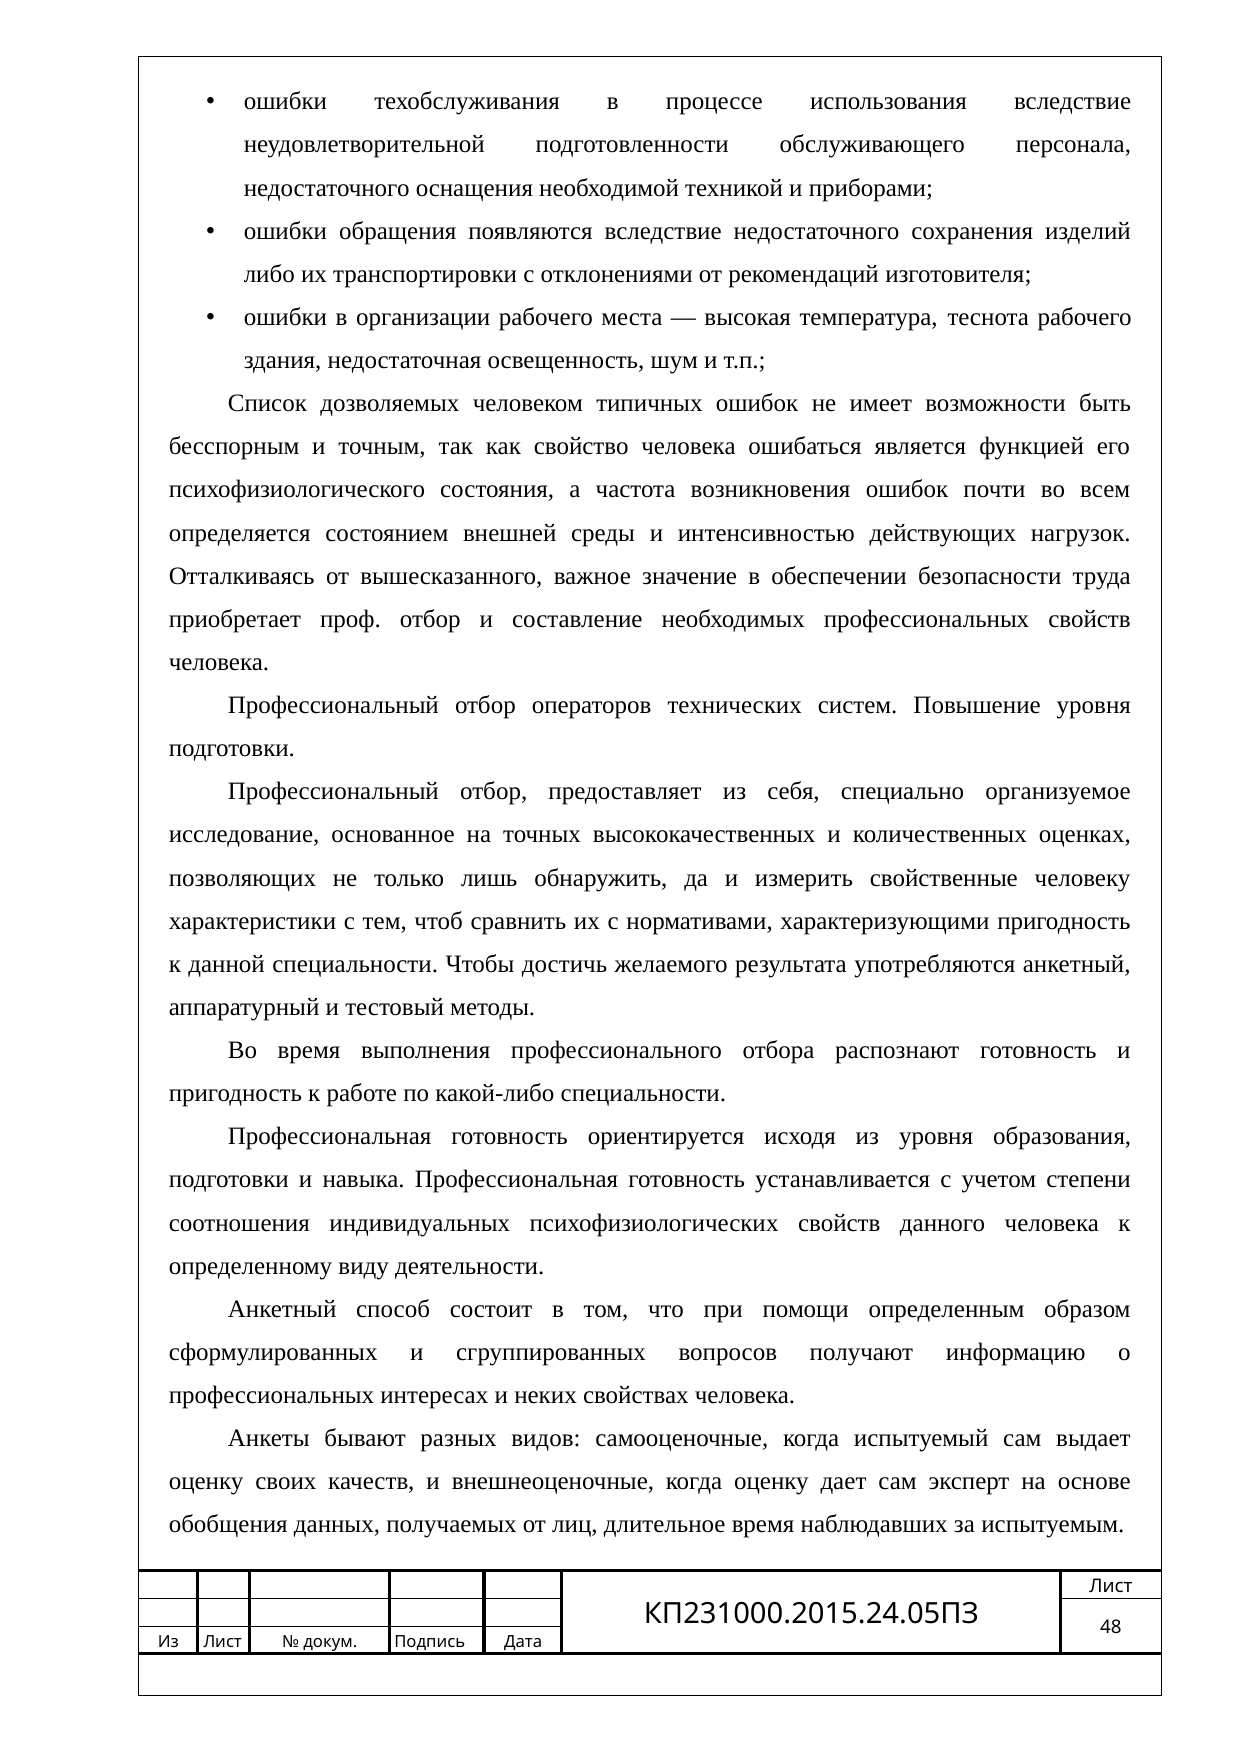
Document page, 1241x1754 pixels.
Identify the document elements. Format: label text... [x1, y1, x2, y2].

text Анкеты бывают разных видов: самооценочные, когда испытуемый сам выдает оценку своих качеств, и внешнеоценочные, когда оценку дает сам эксперт на основе обобщения данных, получаемых от лиц, длительное время наблюдавших за испытуемым. [168, 1423, 1132, 1538]
list ошибки в организации рабочего места — высокая температура, теснота рабочего здания, недостаточная освещенность, шум и т.п.; [206, 302, 1132, 374]
text Анкетный способ состоит в том, что при помощи определенным образом сформулированных и сгруппированных вопросов получают информацию о профессиональных интересах и неких свойствах человека. [168, 1294, 1132, 1409]
text Список дозволяемых человеком типичных ошибок не имеет возможности быть бесспорным и точным, так как свойство человека ошибаться является функцией его психофизиологического состояния, а частота возникновения ошибок почти во всем определяется состоянием внешней среды и интенсивностью действующих нагрузок. Отталкиваясь от вышесказанного, важное значение в обеспечении безопасности труда приобретает проф. отбор и составление необходимых профессиональных свойств человека. [168, 388, 1132, 676]
text Профессиональный отбор операторов технических систем. Повышение уровня подготовки. [168, 690, 1132, 762]
list ошибки обращения появляются вследствие недостаточного сохранения изделий либо их транспортировки с отклонениями от рекомендаций изготовителя; [206, 216, 1132, 288]
text Во время выполнения профессионального отбора распознают готовность и пригодность к работе по какой-либо специальности. [168, 1035, 1132, 1107]
list ошибки техобслуживания в процессе использования вследствие неудовлетворительной подготовленности обслуживающего персонала, недостаточного оснащения необходимой техникой и приборами; [206, 86, 1132, 201]
text Профессиональная готовность ориентируется исходя из уровня образования, подготовки и навыка. Профессиональная готовность устанавливается с учетом степени соотношения индивидуальных психофизиологических свойств данного человека к определенному виду деятельности. [168, 1121, 1132, 1279]
text Профессиональный отбор, предоставляет из себя, специально организуемое исследование, основанное на точных высококачественных и количественных оценках, позволяющих не только лишь обнаружить, да и измерить свойственные человеку характеристики с тем, чтоб сравнить их с нормативами, характеризующими пригодность к данной специальности. Чтобы достичь желаемого результата употребляются анкетный, аппаратурный и тестовый методы. [168, 776, 1132, 1021]
